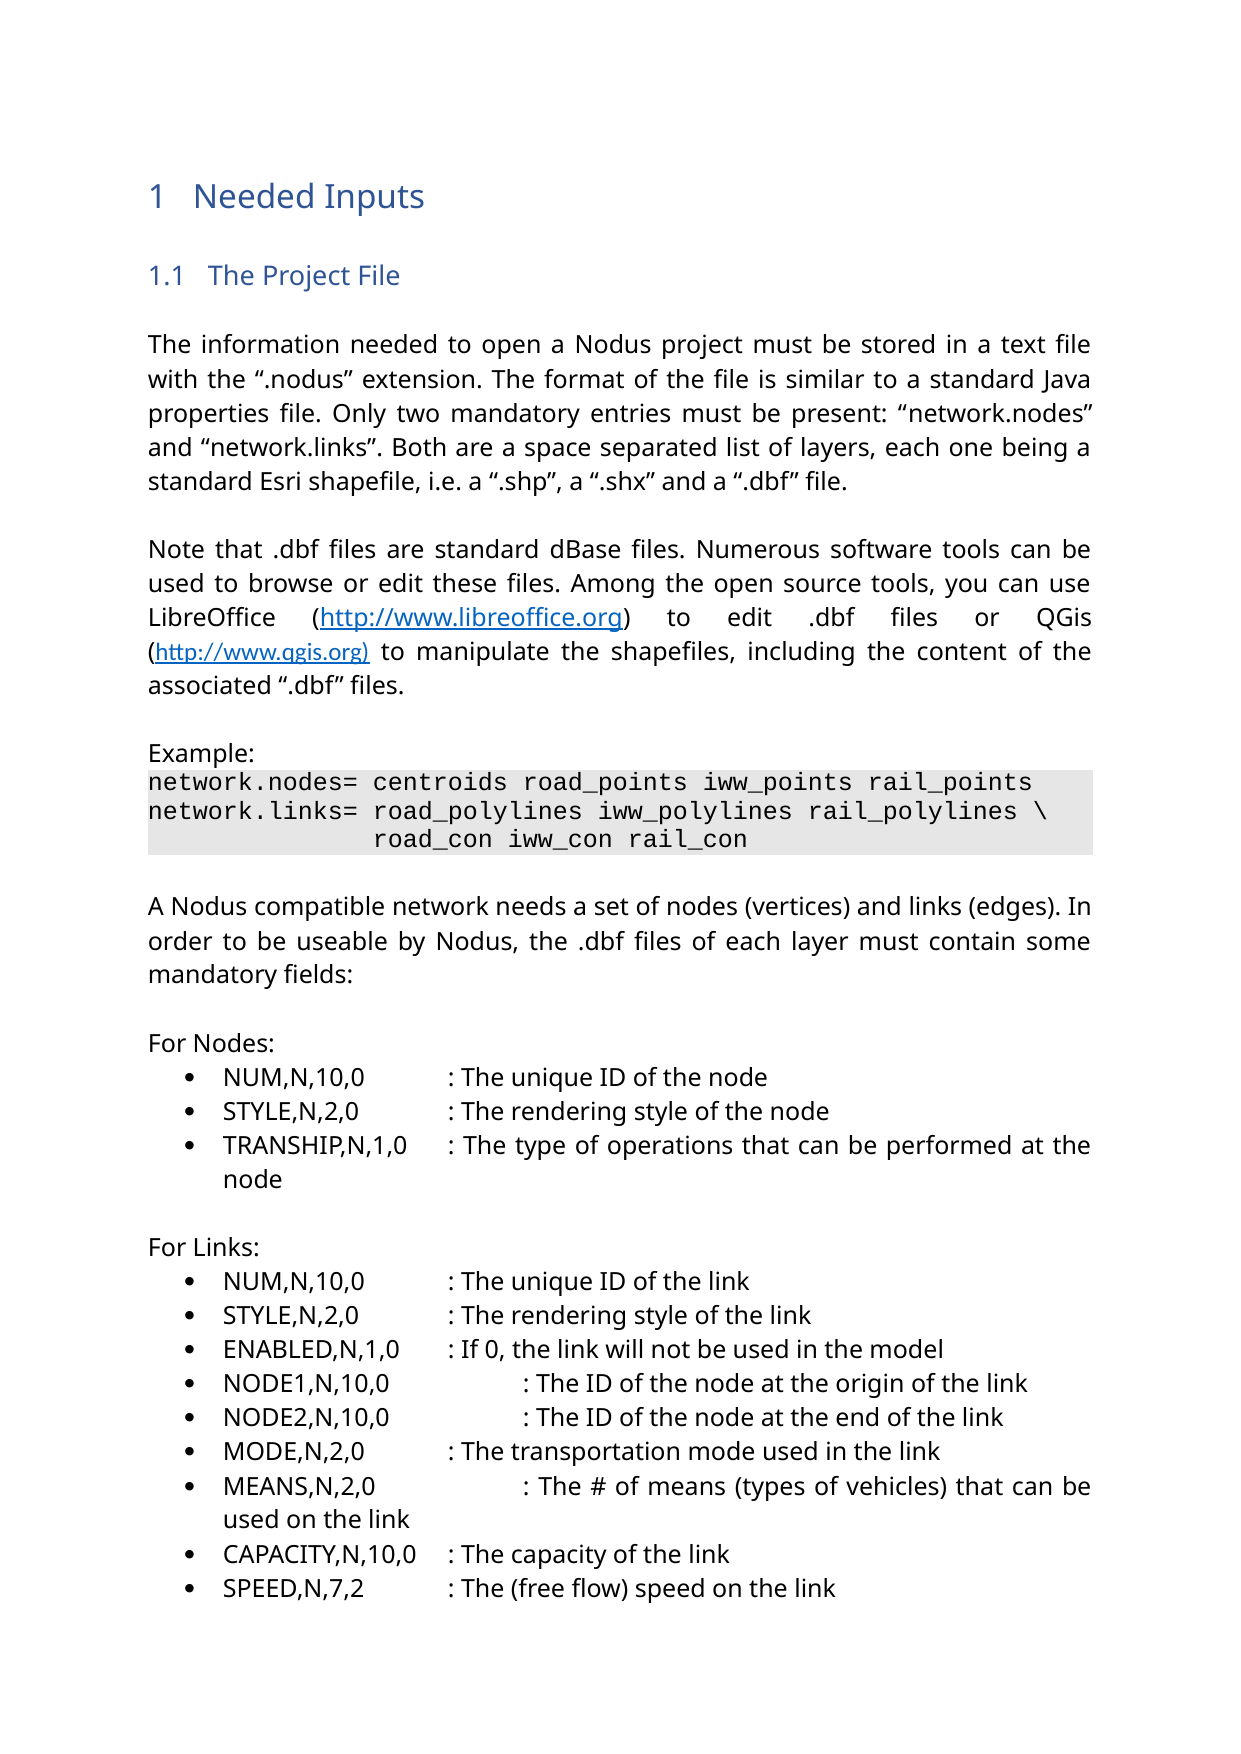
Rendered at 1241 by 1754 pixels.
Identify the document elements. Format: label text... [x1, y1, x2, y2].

list STYLE,N,2,0 : The rendering style of the node [185, 1093, 1093, 1127]
list NUM,N,10,0 : The unique ID of the link [185, 1264, 1093, 1298]
text network.nodes= centroids road_points iww_points rail_points [148, 770, 1093, 798]
text Note that .dbf files are standard dBase files. Numerous software tools can be used to browse or edit these files. Among the open source tools, you can use LibreOffice (http://www.libreoffice.org) to edit .dbf files or QGis (http://www.qgis.org) to manipulate the shapefiles, including the content of the associated “.dbf” files. [148, 532, 1093, 702]
text Example: [148, 736, 1093, 770]
text road_con iww_con rail_con [148, 827, 1093, 855]
text The information needed to open a Nodus project must be stored in a text file with the “.nodus” extension. The format of the file is similar to a standard Java properties file. Only two mandatory entries must be present: “network.nodes” and “network.links”. Both are a space separated list of layers, each one being a standard Esri shapefile, i.e. a “.shp”, a “.shx” and a “.dbf” file. [148, 327, 1093, 497]
list NODE2,N,10,0 : The ID of the node at the end of the link [185, 1400, 1093, 1434]
text A Nodus compatible network needs a set of nodes (vertices) and links (edges). In order to be useable by Nodus, the .dbf files of each layer must contain some mandatory fields: [148, 889, 1093, 991]
list NODE1,N,10,0 : The ID of the node at the origin of the link [185, 1366, 1093, 1400]
text For Links: [148, 1230, 1093, 1264]
subtitle The Project File [148, 256, 1093, 293]
list MODE,N,2,0 : The transportation mode used in the link [185, 1434, 1093, 1468]
list TRANSHIP,N,1,0 : The type of operations that can be performed at the node [185, 1127, 1093, 1196]
list ENABLED,N,1,0 : If 0, the link will not be used in the model [185, 1332, 1093, 1366]
text For Nodes: [148, 1025, 1093, 1059]
list MEANS,N,2,0 : The # of means (types of vehicles) that can be used on the link [185, 1468, 1093, 1536]
list NUM,N,10,0 : The unique ID of the node [185, 1059, 1093, 1093]
list SPEED,N,7,2 : The (free flow) speed on the link [185, 1570, 1093, 1604]
subtitle Needed Inputs [148, 173, 1093, 218]
text network.links= road_polylines iww_polylines rail_polylines \ [148, 798, 1093, 827]
list CAPACITY,N,10,0 : The capacity of the link [185, 1536, 1093, 1570]
list STYLE,N,2,0 : The rendering style of the link [185, 1298, 1093, 1332]
